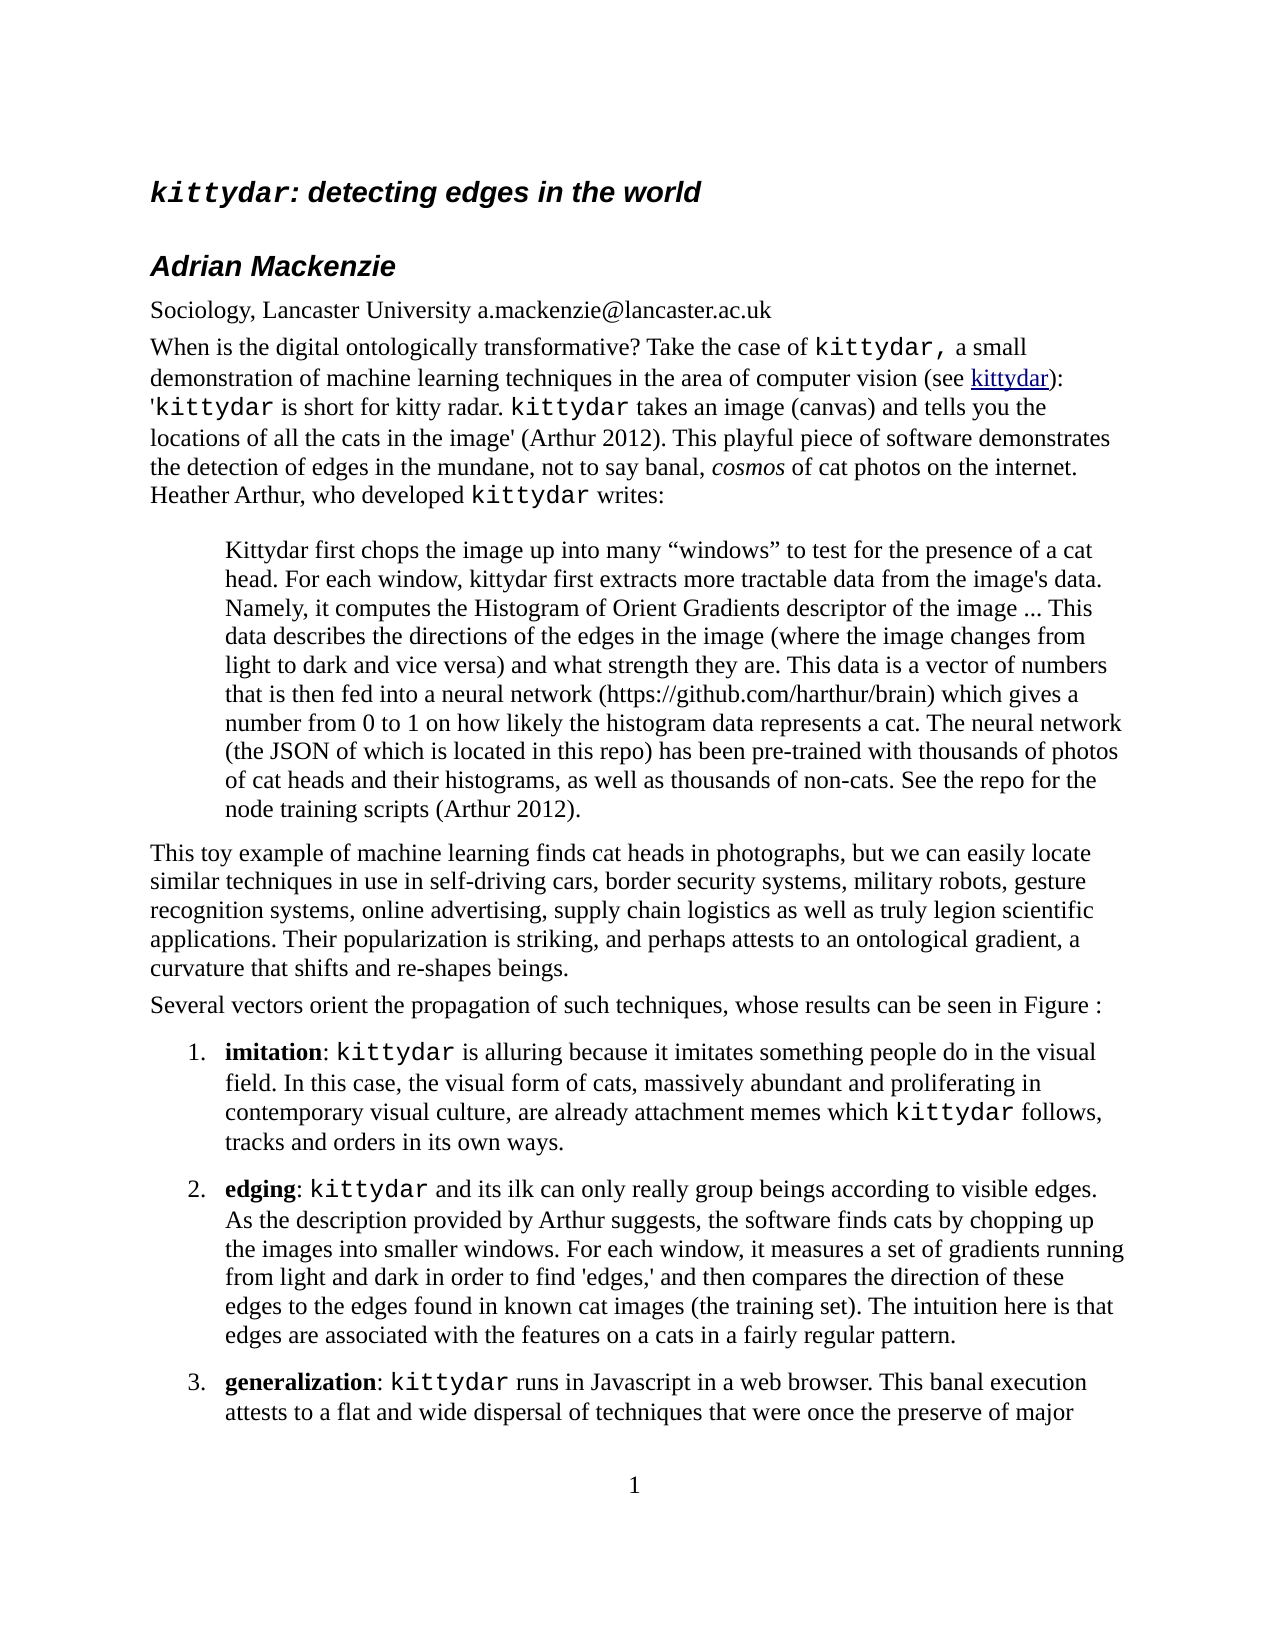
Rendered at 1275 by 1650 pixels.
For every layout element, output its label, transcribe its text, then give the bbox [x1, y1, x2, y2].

subtitle Adrian Mackenzie [150, 249, 1125, 282]
subtitle kittydar: detecting edges in the world [150, 175, 1125, 211]
list edging: kittydar and its ilk can only really group beings according to visible edges. As the description provided by Arthur suggests, the software finds cats by chopping up the images into smaller windows. For each window, it measures a set of gradients running from light and dark in order to find 'edges,' and then compares the direction of these edges to the edges found in known cat images (the training set). The intuition here is that edges are associated with the features on a cats in a fairly regular pattern. [187, 1174, 1125, 1349]
text When is the digital ontologically transformative? Take the case of kittydar, a small demonstration of machine learning techniques in the area of computer vision (see kittydar): 'kittydar is short for kitty radar. kittydar takes an image (canvas) and tells you the locations of all the cats in the image' (Arthur 2012). This playful piece of software demonstrates the detection of edges in the mundane, not to say banal, cosmos of cat photos on the internet. Heather Arthur, who developed kittydar writes: [150, 332, 1125, 511]
list generalization: kittydar runs in Javascript in a web browser. This banal execution attests to a flat and wide dispersal of techniques that were once the preserve of major [187, 1367, 1125, 1426]
text Several vectors orient the propagation of such techniques, whose results can be seen in Figure : [150, 990, 1125, 1019]
text Sociology, Lancaster University a.mackenzie@lancaster.ac.uk [150, 295, 1125, 323]
text This toy example of machine learning finds cat heads in photographs, but we can easily locate similar techniques in use in self-driving cars, border security systems, military robots, gesture recognition systems, online advertising, supply chain logistics as well as truly legion scientific applications. Their popularization is striking, and perhaps attests to an ontological gradient, a curvature that shifts and re-shapes beings. [150, 838, 1125, 981]
text Kittydar first chops the image up into many “windows” to test for the presence of a cat head. For each window, kittydar first extracts more tractable data from the image's data. Namely, it computes the Histogram of Orient Gradients descriptor of the image ... This data describes the directions of the edges in the image (where the image changes from light to dark and vice versa) and what strength they are. This data is a vector of numbers that is then fed into a neural network (https://github.com/harthur/brain) which gives a number from 0 to 1 on how likely the histogram data represents a cat. The neural network (the JSON of which is located in this repo) has been pre-trained with thousands of photos of cat heads and their histograms, as well as thousands of non-cats. See the repo for the node training scripts (Arthur 2012). [225, 535, 1125, 823]
list imitation: kittydar is alluring because it imitates something people do in the visual field. In this case, the visual form of cats, massively abundant and proliferating in contemporary visual culture, are already attachment memes which kittydar follows, tracks and orders in its own ways. [187, 1037, 1125, 1156]
